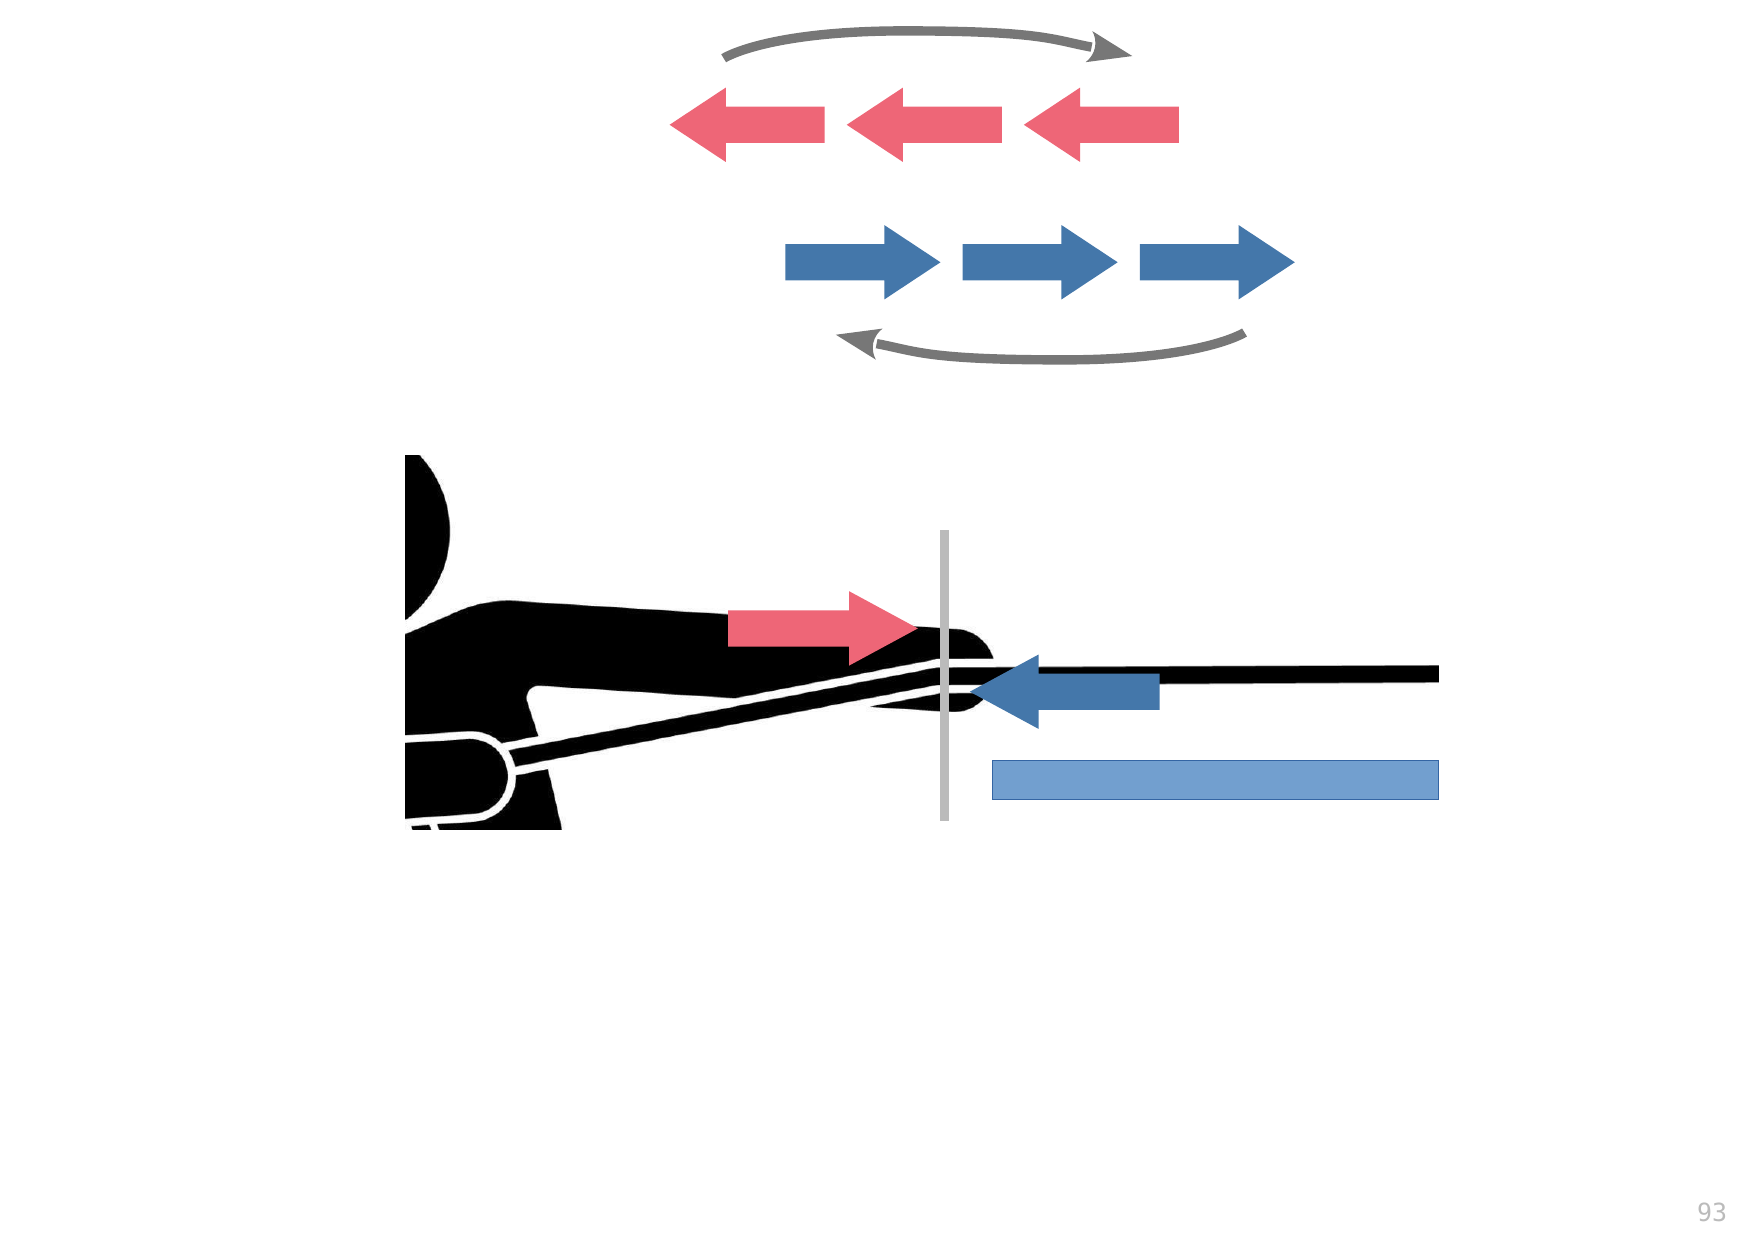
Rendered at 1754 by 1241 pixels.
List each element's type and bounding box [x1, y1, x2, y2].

text_box [728, 591, 918, 666]
text_box [1139, 225, 1295, 300]
text_box [1023, 87, 1179, 162]
text_box [992, 760, 1439, 800]
text_box [969, 654, 1160, 729]
picture [405, 455, 1439, 830]
text_box [669, 87, 825, 162]
text_box [962, 225, 1118, 300]
text_box [846, 87, 1002, 162]
text_box [785, 225, 941, 300]
